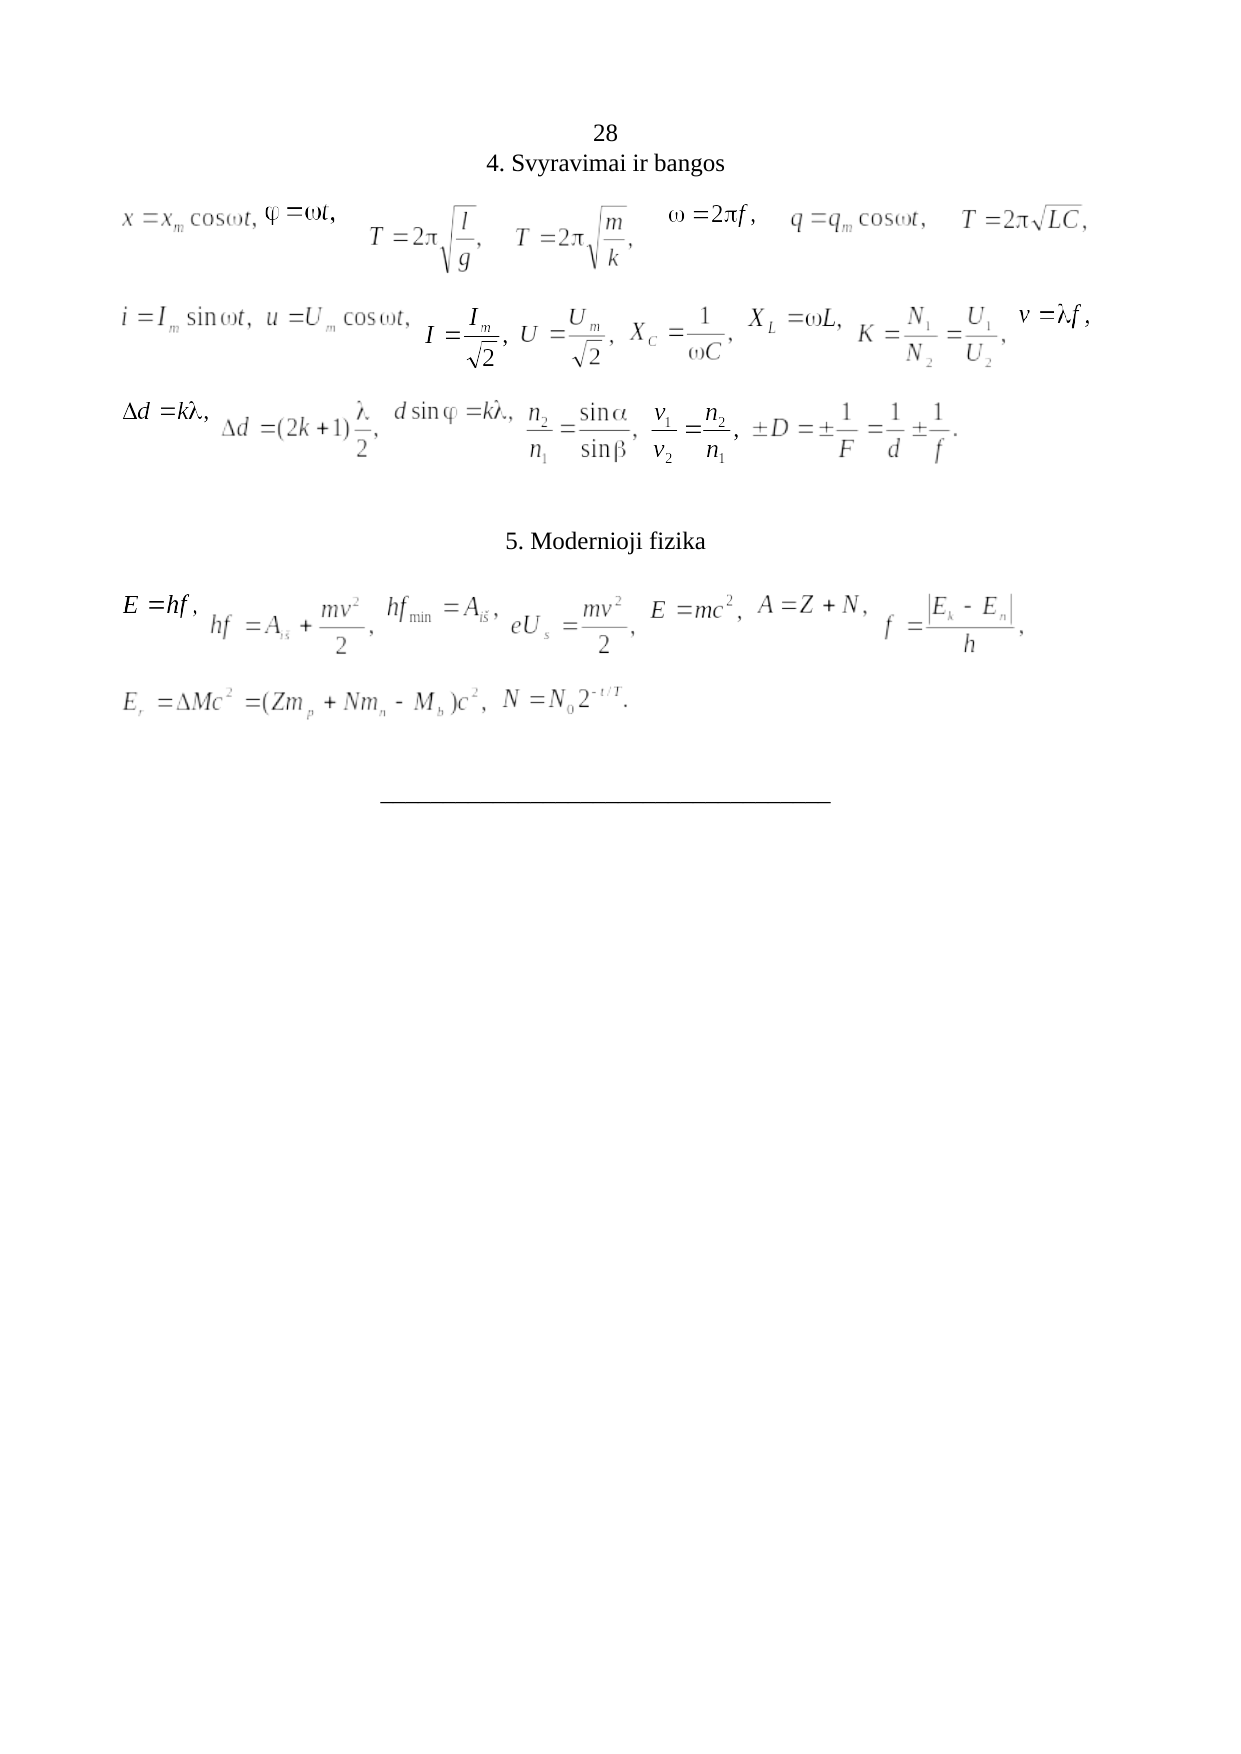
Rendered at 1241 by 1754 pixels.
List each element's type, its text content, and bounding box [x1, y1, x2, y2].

text 5. Modernioji fizika [118, 526, 1093, 554]
text 4. Svyravimai ir bangos [118, 148, 1093, 176]
text ____________________________________ [118, 777, 1093, 806]
